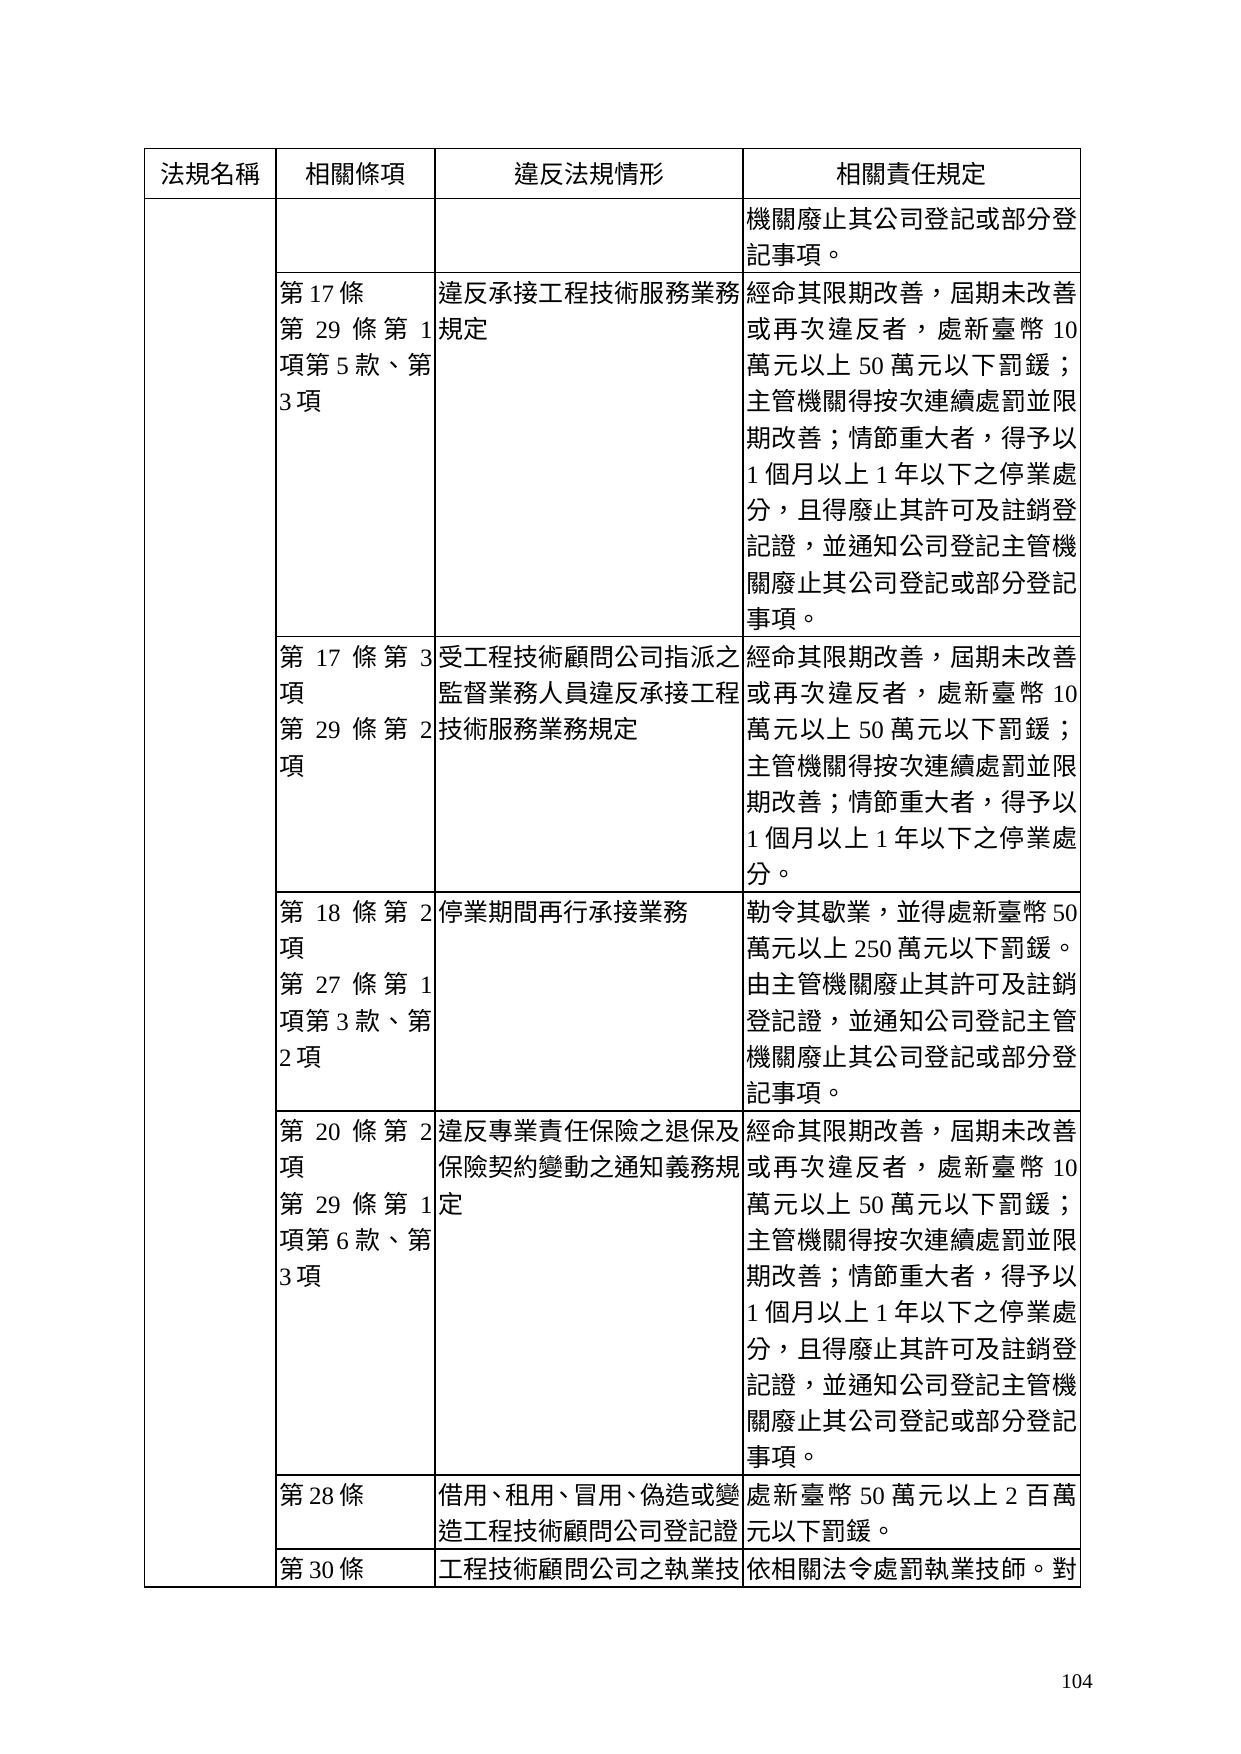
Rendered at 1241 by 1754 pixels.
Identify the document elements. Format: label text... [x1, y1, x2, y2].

table_header 相關條項 [277, 149, 434, 197]
table_cell 第17條 第29條第1項第5款、第3項 [277, 273, 434, 636]
table_cell 工程技術顧問公司之執業技 [436, 1550, 742, 1586]
table_cell 違反承接工程技術服務業務規定 [436, 273, 742, 636]
table_cell 經命其限期改善，屆期未改善或再次違反者，處新臺幣10萬元以上50萬元以下罰鍰；主管機關得按次連續處罰並限期改善；情節重大者，得予以1個月以上1年以下之停業處分，且得廢止其許可及註銷登記證，並通知公司登記主管機關廢止其公司登記或部分登記事項。 [744, 273, 1080, 636]
table_cell 第17條第3項 第29條第2項 [277, 637, 434, 891]
table_cell 受工程技術顧問公司指派之監督業務人員違反承接工程技術服務業務規定 [436, 637, 742, 891]
table_cell 依相關法令處罰執業技師。對 [744, 1550, 1080, 1586]
table_cell 第30條 [277, 1550, 434, 1586]
table_cell 勒令其歇業，並得處新臺幣50萬元以上250萬元以下罰鍰。由主管機關廢止其許可及註銷登記證，並通知公司登記主管機關廢止其公司登記或部分登記事項。 [744, 893, 1080, 1110]
table_cell 處新臺幣50萬元以上2百萬元以下罰鍰。 [744, 1476, 1080, 1548]
table_cell 第20條第2項 第29條第1項第6款、第3項 [277, 1112, 434, 1474]
table_cell 第28條 [277, 1476, 434, 1548]
table_cell 借用、租用、冒用、偽造或變造工程技術顧問公司登記證 [436, 1476, 742, 1548]
table_header 違反法規情形 [436, 149, 742, 197]
table_cell [145, 199, 275, 1586]
table_cell 違反專業責任保險之退保及保險契約變動之通知義務規定 [436, 1112, 742, 1474]
table_cell 機關廢止其公司登記或部分登記事項。 [744, 199, 1080, 272]
table_cell [277, 199, 434, 272]
table_header 法規名稱 [145, 149, 275, 197]
table_cell [436, 199, 742, 272]
table_cell 經命其限期改善，屆期未改善或再次違反者，處新臺幣10萬元以上50萬元以下罰鍰；主管機關得按次連續處罰並限期改善；情節重大者，得予以1個月以上1年以下之停業處分，且得廢止其許可及註銷登記證，並通知公司登記主管機關廢止其公司登記或部分登記事項。 [744, 1112, 1080, 1474]
table_cell 第18條第2項 第27條第1項第3款、第2項 [277, 893, 434, 1110]
table_header 相關責任規定 [744, 149, 1080, 197]
table_cell 停業期間再行承接業務 [436, 893, 742, 1110]
table_cell 經命其限期改善，屆期未改善或再次違反者，處新臺幣10萬元以上50萬元以下罰鍰；主管機關得按次連續處罰並限期改善；情節重大者，得予以1個月以上1年以下之停業處分。 [744, 637, 1080, 891]
